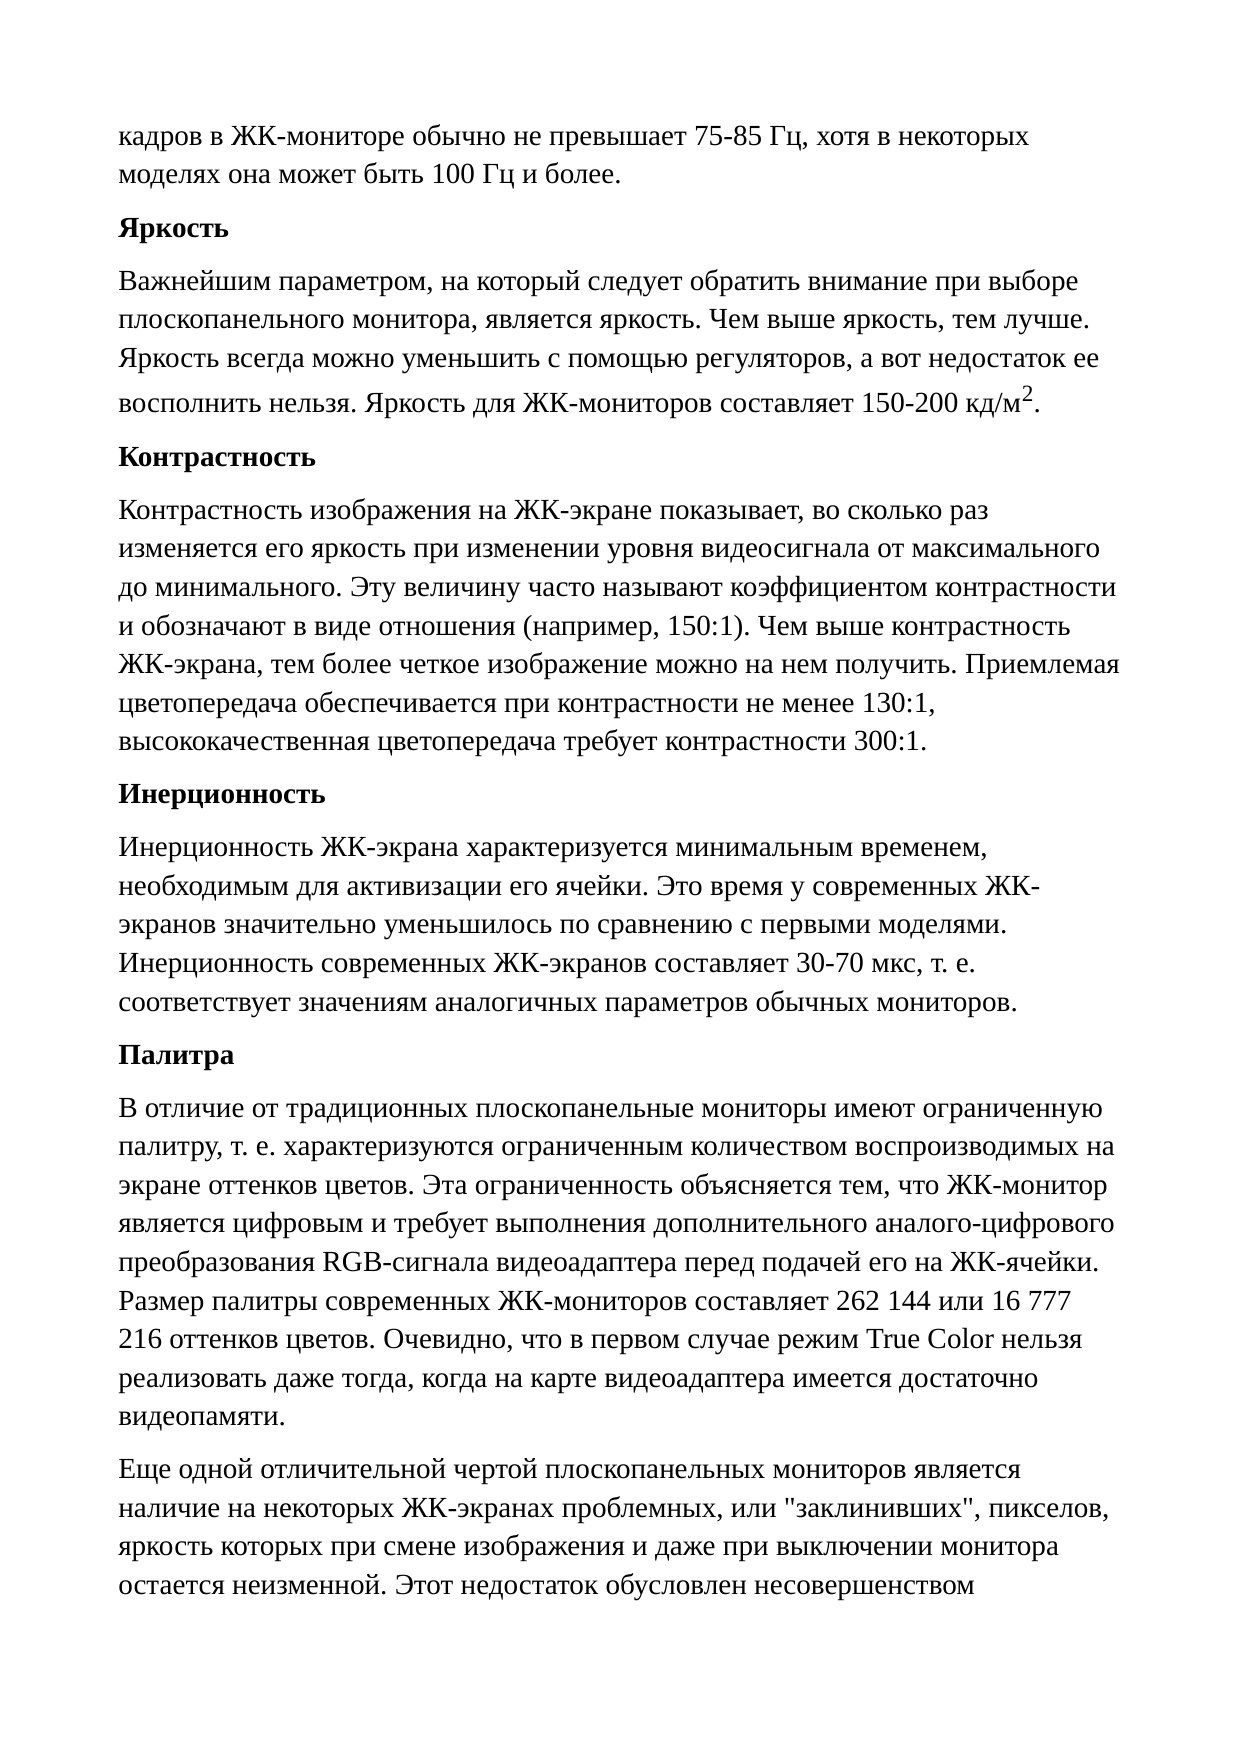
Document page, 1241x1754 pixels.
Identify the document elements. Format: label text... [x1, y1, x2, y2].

text кадров в ЖК-мониторе обычно не превышает 75-85 Гц, хотя в некоторых моделях она может быть 100 Гц и более. [118, 118, 1122, 190]
text Контрастность [118, 439, 1122, 472]
text Инерционность [118, 776, 1122, 810]
text Инерционность ЖК-экрана характеризуется минимальным временем, необходимым для активизации его ячейки. Это время у современных ЖК-экранов значительно уменьшилось по сравнению с первыми моделями. Инерционность современных ЖК-экранов составляет 30-70 мкс, т. е. соответствует значениям аналогичных параметров обычных мониторов. [118, 829, 1122, 1017]
text Яркость [118, 210, 1122, 243]
text Контрастность изображения на ЖК-экране показывает, во сколько раз изменяется его яркость при изменении уровня видеосигнала от максимального до минимального. Эту величину часто называют коэффициентом контрастности и обозначают в виде отношения (например, 150:1). Чем выше контрастность ЖК-экрана, тем более четкое изображение можно на нем получить. Приемлемая цветопередача обеспечивается при контрастности не менее 130:1, высококачественная цветопередача требует контрастности 300:1. [118, 492, 1122, 757]
text Важнейшим параметром, на который следует обратить внимание при выборе плоскопанельного монитора, является яркость. Чем выше яркость, тем лучше. Яркость всегда можно уменьшить с помощью регуляторов, а вот недостаток ее восполнить нельзя. Яркость для ЖК-мониторов составляет 150-200 кд/м2. [118, 263, 1122, 418]
text Палитра [118, 1037, 1122, 1070]
text В отличие от традиционных плоскопанельные мониторы имеют ограниченную палитру, т. е. характеризуются ограниченным количеством воспроизводимых на экране оттенков цветов. Эта ограниченность объясняется тем, что ЖК-монитор является цифровым и требует выполнения дополнительного аналого-цифрового преобразования RGB-сигнала видеоадаптера перед подачей его на ЖК-ячейки. Размер палитры современных ЖК-мониторов составляет 262 144 или 16 777 216 оттенков цветов. Очевидно, что в первом случае режим True Color нельзя реализовать даже тогда, когда на карте видеоадаптера имеется достаточно видеопамяти. [118, 1090, 1122, 1432]
text Еще одной отличительной чертой плоскопанельных мониторов является наличие на некоторых ЖК-экранах проблемных, или "заклинивших", пикселов, яркость которых при смене изображения и даже при выключении монитора остается неизменной. Этот недостаток обусловлен несовершенством [118, 1451, 1122, 1601]
